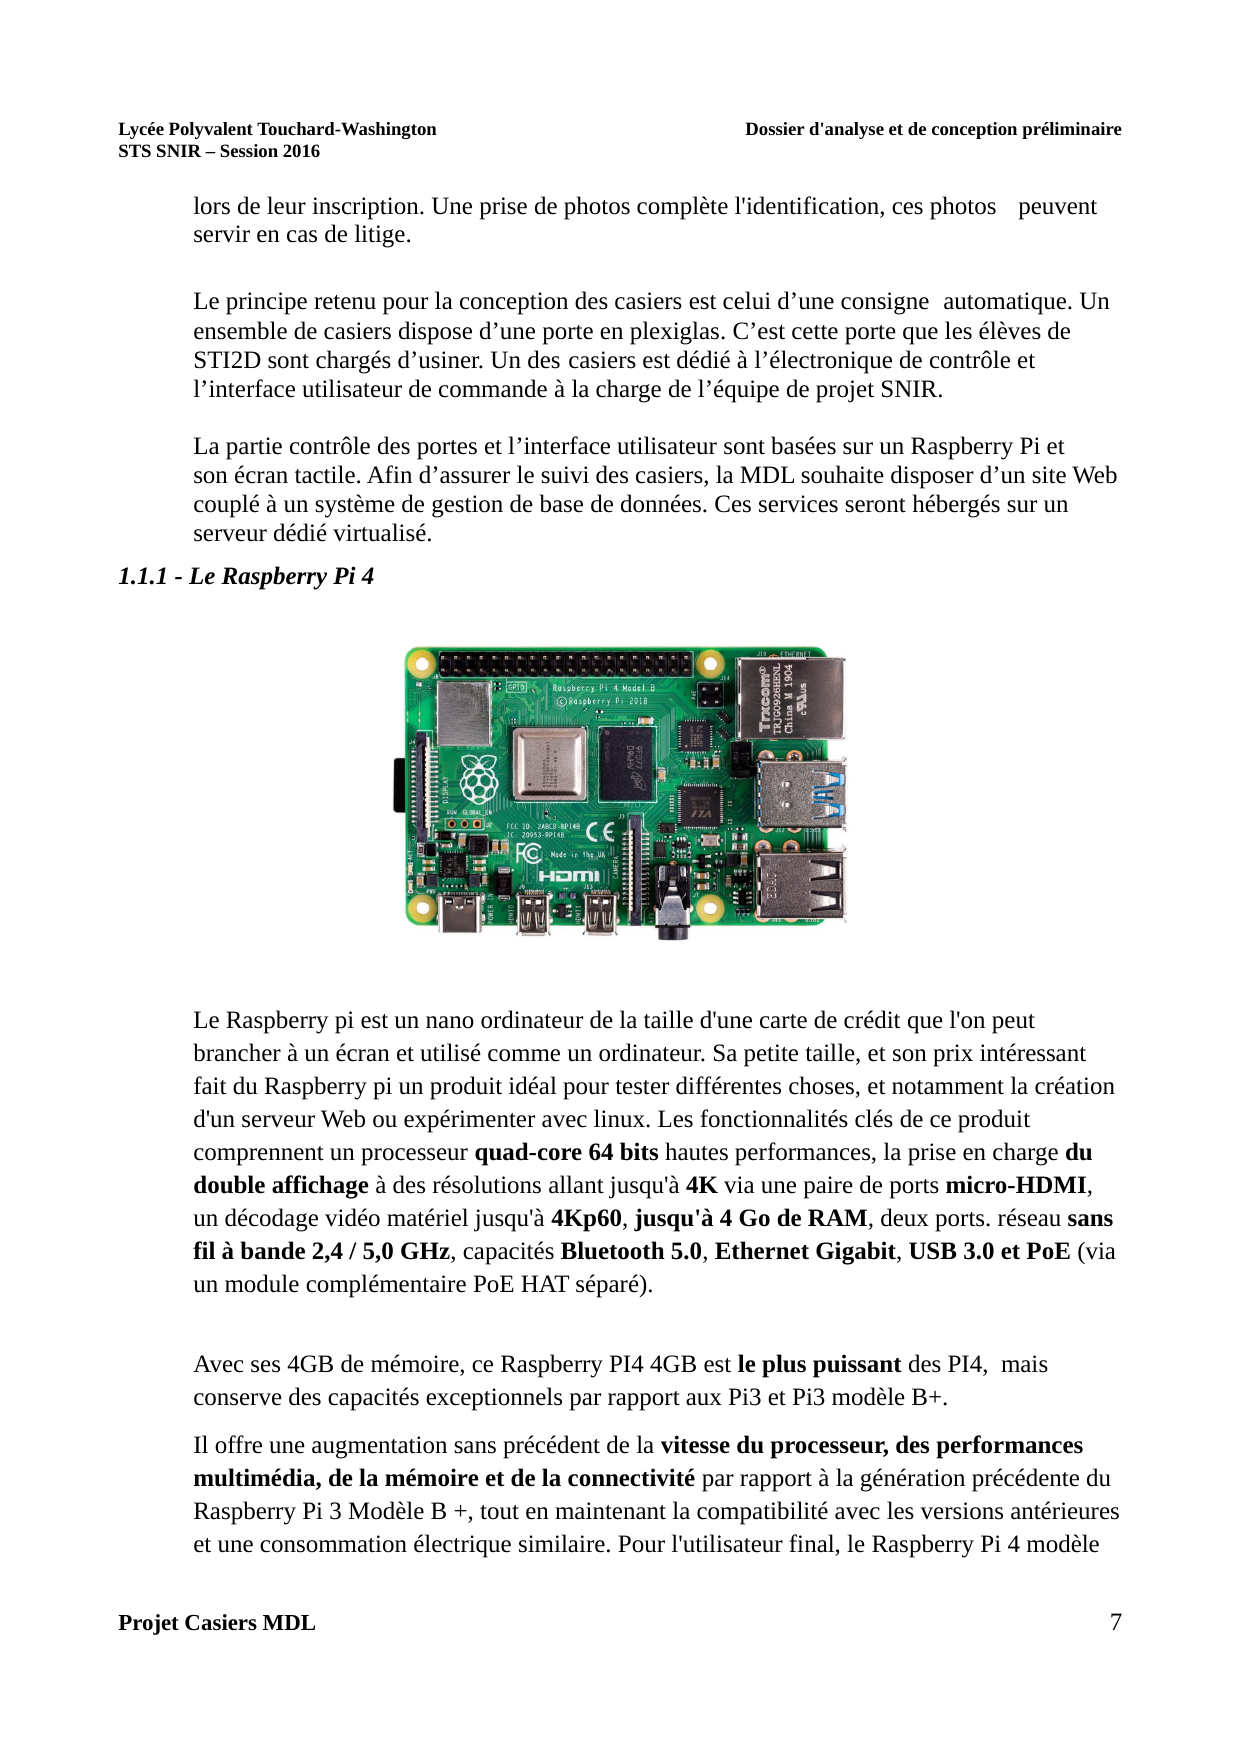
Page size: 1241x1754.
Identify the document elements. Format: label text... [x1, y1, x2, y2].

picture [359, 645, 886, 942]
text Il offre une augmentation sans précédent de la vitesse du processeur, des performances multimédia, de la mémoire et de la connectivité par rapport à la génération précédente du Raspberry Pi 3 Modèle B +, tout en maintenant la compatibilité avec les versions antérieures et une consommation électrique similaire. Pour l'utilisateur final, le Raspberry Pi 4 modèle [118, 1430, 1122, 1558]
subtitle 1.1.1 - Le Raspberry Pi 4 [118, 561, 1122, 590]
text Le principe retenu pour la conception des casiers est celui d’une consigne automatique. Un ensemble de casiers dispose d’une porte en plexiglas. C’est cette porte que les élèves de STI2D sont chargés d’usiner. Un des casiers est dédié à l’électronique de contrôle et l’interface utilisateur de commande à la charge de l’équipe de projet SNIR. [118, 282, 1122, 403]
text Avec ses 4GB de mémoire, ce Raspberry PI4 4GB est le plus puissant des PI4, mais conserve des capacités exceptionnels par rapport aux Pi3 et Pi3 modèle B+. [118, 1316, 1122, 1411]
text Le Raspberry pi est un nano ordinateur de la taille d'une carte de crédit que l'on peut brancher à un écran et utilisé comme un ordinateur. Sa petite taille, et son prix intéressant fait du Raspberry pi un produit idéal pour tester différentes choses, et notamment la création d'un serveur Web ou expérimenter avec linux. Les fonctionnalités clés de ce produit comprennent un processeur quad-core 64 bits hautes performances, la prise en charge du double affichage à des résolutions allant jusqu'à 4K via une paire de ports micro-HDMI, un décodage vidéo matériel jusqu'à 4Kp60, jusqu'à 4 Go de RAM, deux ports. réseau sans fil à bande 2,4 / 5,0 GHz, capacités Bluetooth 5.0, Ethernet Gigabit, USB 3.0 et PoE (via un module complémentaire PoE HAT séparé). [118, 1005, 1122, 1298]
text lors de leur inscription. Une prise de photos complète l'identification, ces photos peuvent servir en cas de litige. [118, 191, 1122, 248]
text La partie contrôle des portes et l’interface utilisateur sont basées sur un Raspberry Pi et son écran tactile. Afin d’assurer le suivi des casiers, la MDL souhaite disposer d’un site Web couplé à un système de gestion de base de données. Ces services seront hébergés sur un serveur dédié virtualisé. [118, 431, 1122, 546]
